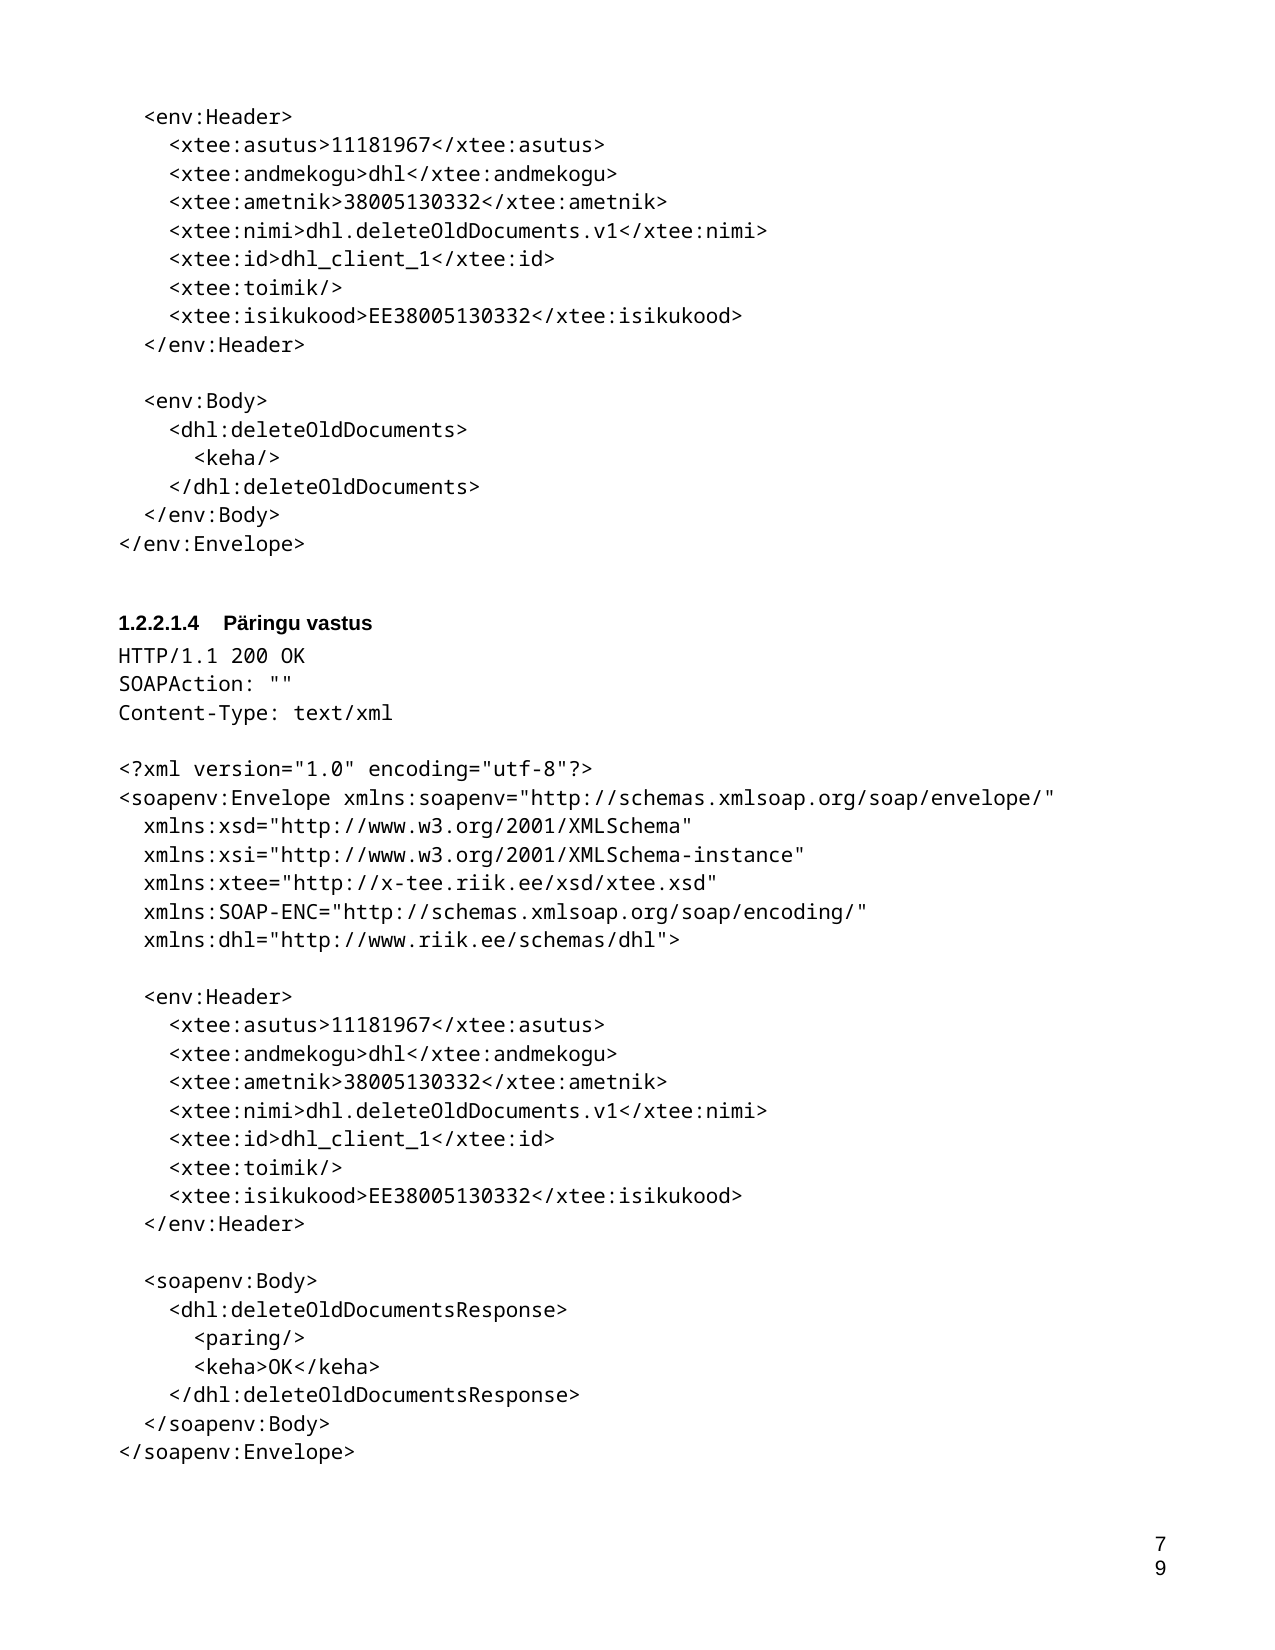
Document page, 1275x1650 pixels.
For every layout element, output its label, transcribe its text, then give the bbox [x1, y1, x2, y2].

text <soapenv:Body> [118, 1266, 1157, 1295]
subtitle Päringu vastus [118, 611, 1157, 634]
text <xtee:asutus>11181967</xtee:asutus> [118, 131, 1157, 159]
text <xtee:asutus>11181967</xtee:asutus> [118, 1011, 1157, 1039]
text <env:Header> [118, 982, 1157, 1011]
text <dhl:deleteOldDocumentsResponse> [118, 1295, 1157, 1323]
text </env:Body> [118, 500, 1157, 529]
text </env:Envelope> [118, 529, 1157, 557]
text <xtee:andmekogu>dhl</xtee:andmekogu> [118, 159, 1157, 187]
text <xtee:andmekogu>dhl</xtee:andmekogu> [118, 1039, 1157, 1067]
text </dhl:deleteOldDocuments> [118, 472, 1157, 500]
text </env:Header> [118, 330, 1157, 358]
text <xtee:toimik/> [118, 1153, 1157, 1181]
text xmlns:xsd="http://www.w3.org/2001/XMLSchema" [118, 811, 1157, 840]
text xmlns:xsi="http://www.w3.org/2001/XMLSchema-instance" [118, 840, 1157, 868]
text <xtee:ametnik>38005130332</xtee:ametnik> [118, 1067, 1157, 1096]
text <xtee:id>dhl_client_1</xtee:id> [118, 244, 1157, 273]
text <paring/> [118, 1323, 1157, 1352]
text <xtee:isikukood>EE38005130332</xtee:isikukood> [118, 1181, 1157, 1209]
text Content-Type: text/xml [118, 698, 1157, 726]
text <xtee:nimi>dhl.deleteOldDocuments.v1</xtee:nimi> [118, 1096, 1157, 1124]
text <xtee:toimik/> [118, 273, 1157, 301]
text <xtee:nimi>dhl.deleteOldDocuments.v1</xtee:nimi> [118, 216, 1157, 244]
text <?xml version="1.0" encoding="utf-8"?> [118, 754, 1157, 783]
text xmlns:xtee="http://x-tee.riik.ee/xsd/xtee.xsd" [118, 868, 1157, 897]
text <xtee:ametnik>38005130332</xtee:ametnik> [118, 187, 1157, 216]
text <soapenv:Envelope xmlns:soapenv="http://schemas.xmlsoap.org/soap/envelope/" [118, 783, 1157, 811]
text SOAPAction: "" [118, 669, 1157, 698]
text <xtee:id>dhl_client_1</xtee:id> [118, 1124, 1157, 1153]
text <env:Body> [118, 387, 1157, 415]
text </soapenv:Body> [118, 1409, 1157, 1437]
text <keha>OK</keha> [118, 1352, 1157, 1380]
text </soapenv:Envelope> [118, 1437, 1157, 1466]
text xmlns:dhl="http://www.riik.ee/schemas/dhl"> [118, 925, 1157, 954]
text <dhl:deleteOldDocuments> [118, 415, 1157, 443]
text xmlns:SOAP-ENC="http://schemas.xmlsoap.org/soap/encoding/" [118, 897, 1157, 925]
text </env:Header> [118, 1209, 1157, 1238]
text <env:Header> [118, 102, 1157, 131]
text <xtee:isikukood>EE38005130332</xtee:isikukood> [118, 301, 1157, 330]
text </dhl:deleteOldDocumentsResponse> [118, 1380, 1157, 1409]
text <keha/> [118, 443, 1157, 472]
text HTTP/1.1 200 OK [118, 641, 1157, 669]
